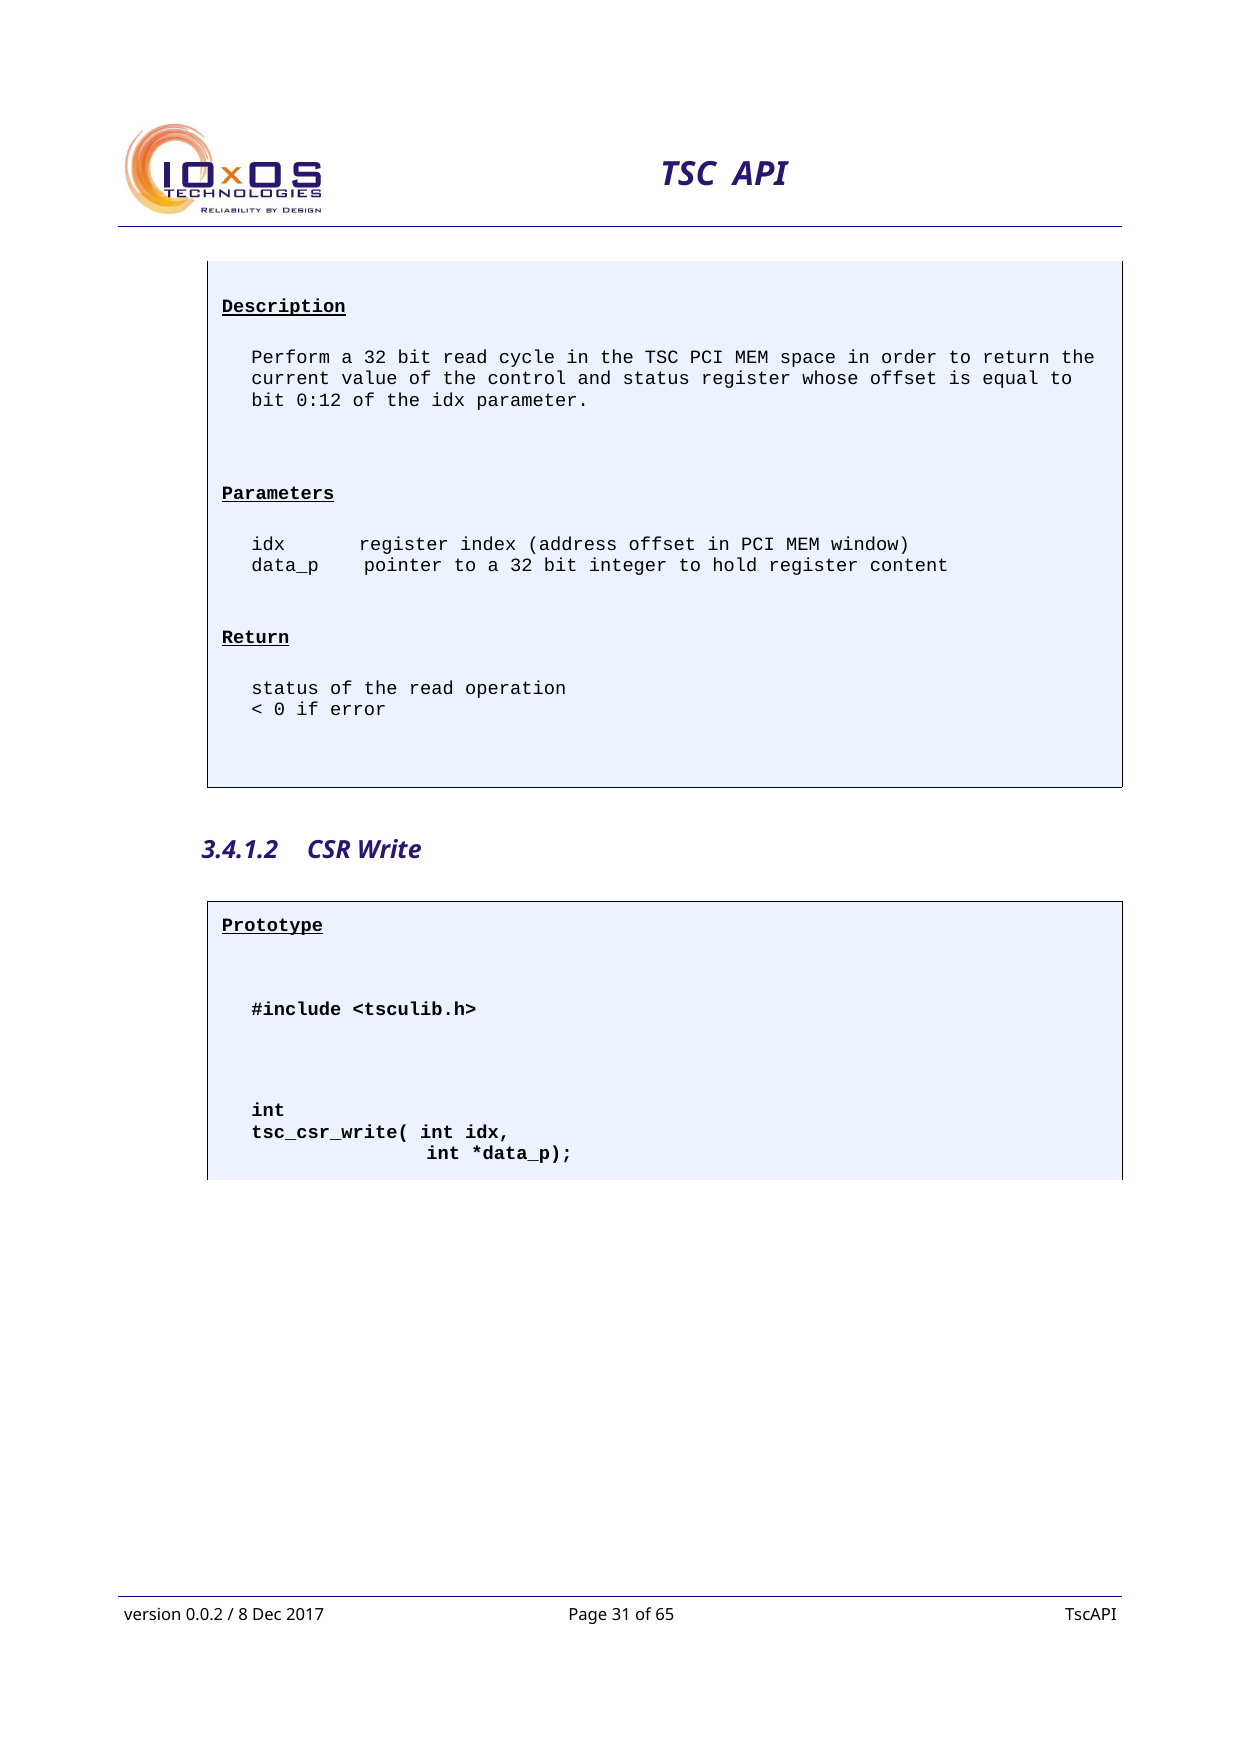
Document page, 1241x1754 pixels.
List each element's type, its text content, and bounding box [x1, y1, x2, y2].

subtitle CSR Write [195, 831, 1122, 865]
picture [123, 123, 323, 217]
subtitle Parameters [208, 469, 1122, 520]
text Perform a 32 bit read cycle in the TSC PCI MEM space in order to return the current value of the control and status register whose offset is equal to bit 0:12 of the idx parameter. [208, 333, 1122, 412]
text < 0 if error [208, 700, 1122, 736]
text int [208, 1086, 1122, 1122]
text Prototype [208, 902, 1122, 934]
text status of the read operation [208, 664, 1122, 700]
text #include <tsculib.h> [208, 985, 1122, 1036]
text idx register index (address offset in PCI MEM window) [208, 520, 1122, 556]
text tsc_csr_write( int idx, [208, 1122, 1122, 1144]
subtitle Return [208, 613, 1122, 664]
text data_p pointer to a 32 bit integer to hold register content [208, 556, 1122, 577]
text int *data_p); [208, 1144, 1122, 1180]
subtitle Description [208, 297, 1122, 333]
